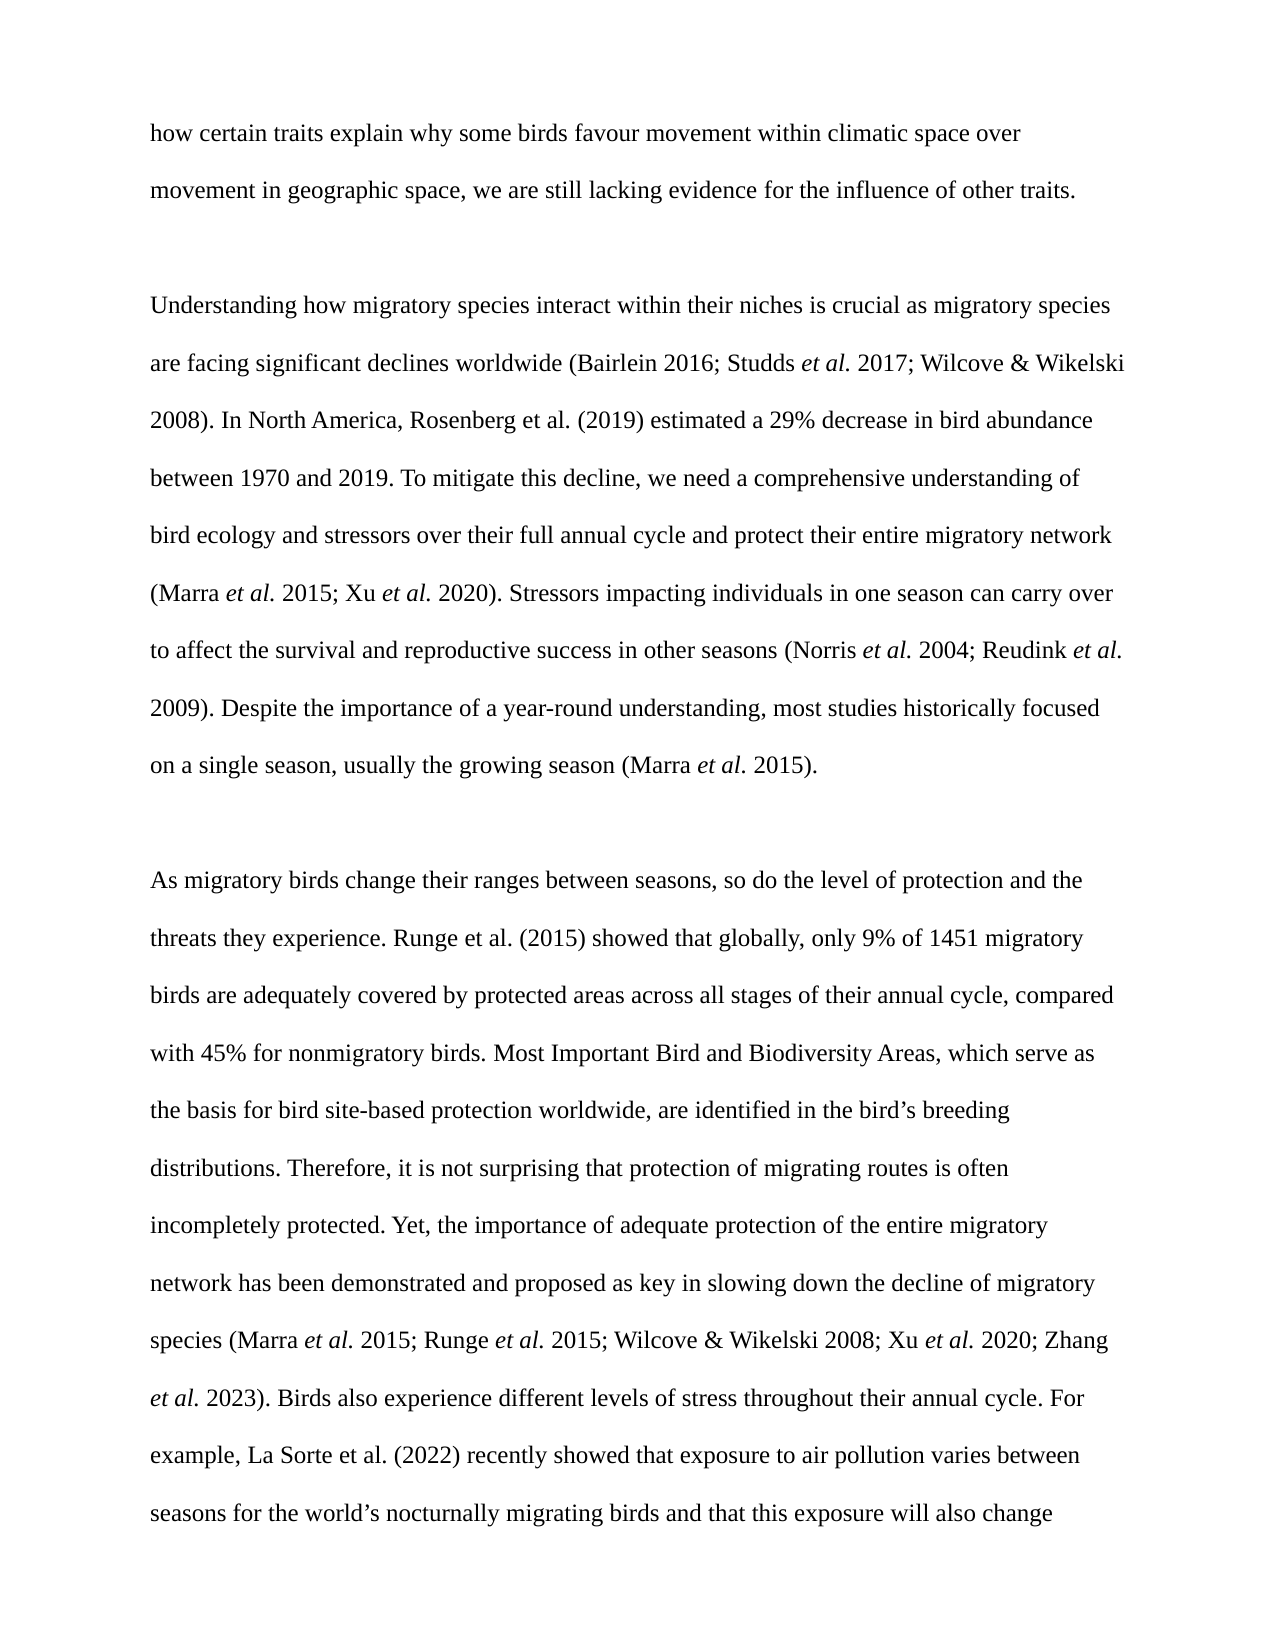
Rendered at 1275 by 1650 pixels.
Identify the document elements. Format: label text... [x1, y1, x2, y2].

text Understanding how migratory species interact within their niches is crucial as migratory species are facing significant declines worldwide (Bairlein 2016; Studds et al. 2017; Wilcove & Wikelski 2008). In North America, Rosenberg et al. (2019) estimated a 29% decrease in bird abundance between 1970 and 2019. To mitigate this decline, we need a comprehensive understanding of bird ecology and stressors over their full annual cycle and protect their entire migratory network (Marra et al. 2015; Xu et al. 2020). Stressors impacting individuals in one season can carry over to affect the survival and reproductive success in other seasons (Norris et al. 2004; Reudink et al. 2009). Despite the importance of a year-round understanding, most studies historically focused on a single season, usually the growing season (Marra et al. 2015). [150, 291, 1125, 779]
text As migratory birds change their ranges between seasons, so do the level of protection and the threats they experience. Runge et al. (2015) showed that globally, only 9% of 1451 migratory birds are adequately covered by protected areas across all stages of their annual cycle, compared with 45% for nonmigratory birds. Most Important Bird and Biodiversity Areas, which serve as the basis for bird site-based protection worldwide, are identified in the bird’s breeding distributions. Therefore, it is not surprising that protection of migrating routes is often incompletely protected. Yet, the importance of adequate protection of the entire migratory network has been demonstrated and proposed as key in slowing down the decline of migratory species (Marra et al. 2015; Runge et al. 2015; Wilcove & Wikelski 2008; Xu et al. 2020; Zhang et al. 2023). Birds also experience different levels of stress throughout their annual cycle. For example, La Sorte et al. (2022) recently showed that exposure to air pollution varies between seasons for the world’s nocturnally migrating birds and that this exposure will also change [150, 866, 1125, 1527]
text how certain traits explain why some birds favour movement within climatic space over movement in geographic space, we are still lacking evidence for the influence of other traits. [150, 118, 1125, 204]
